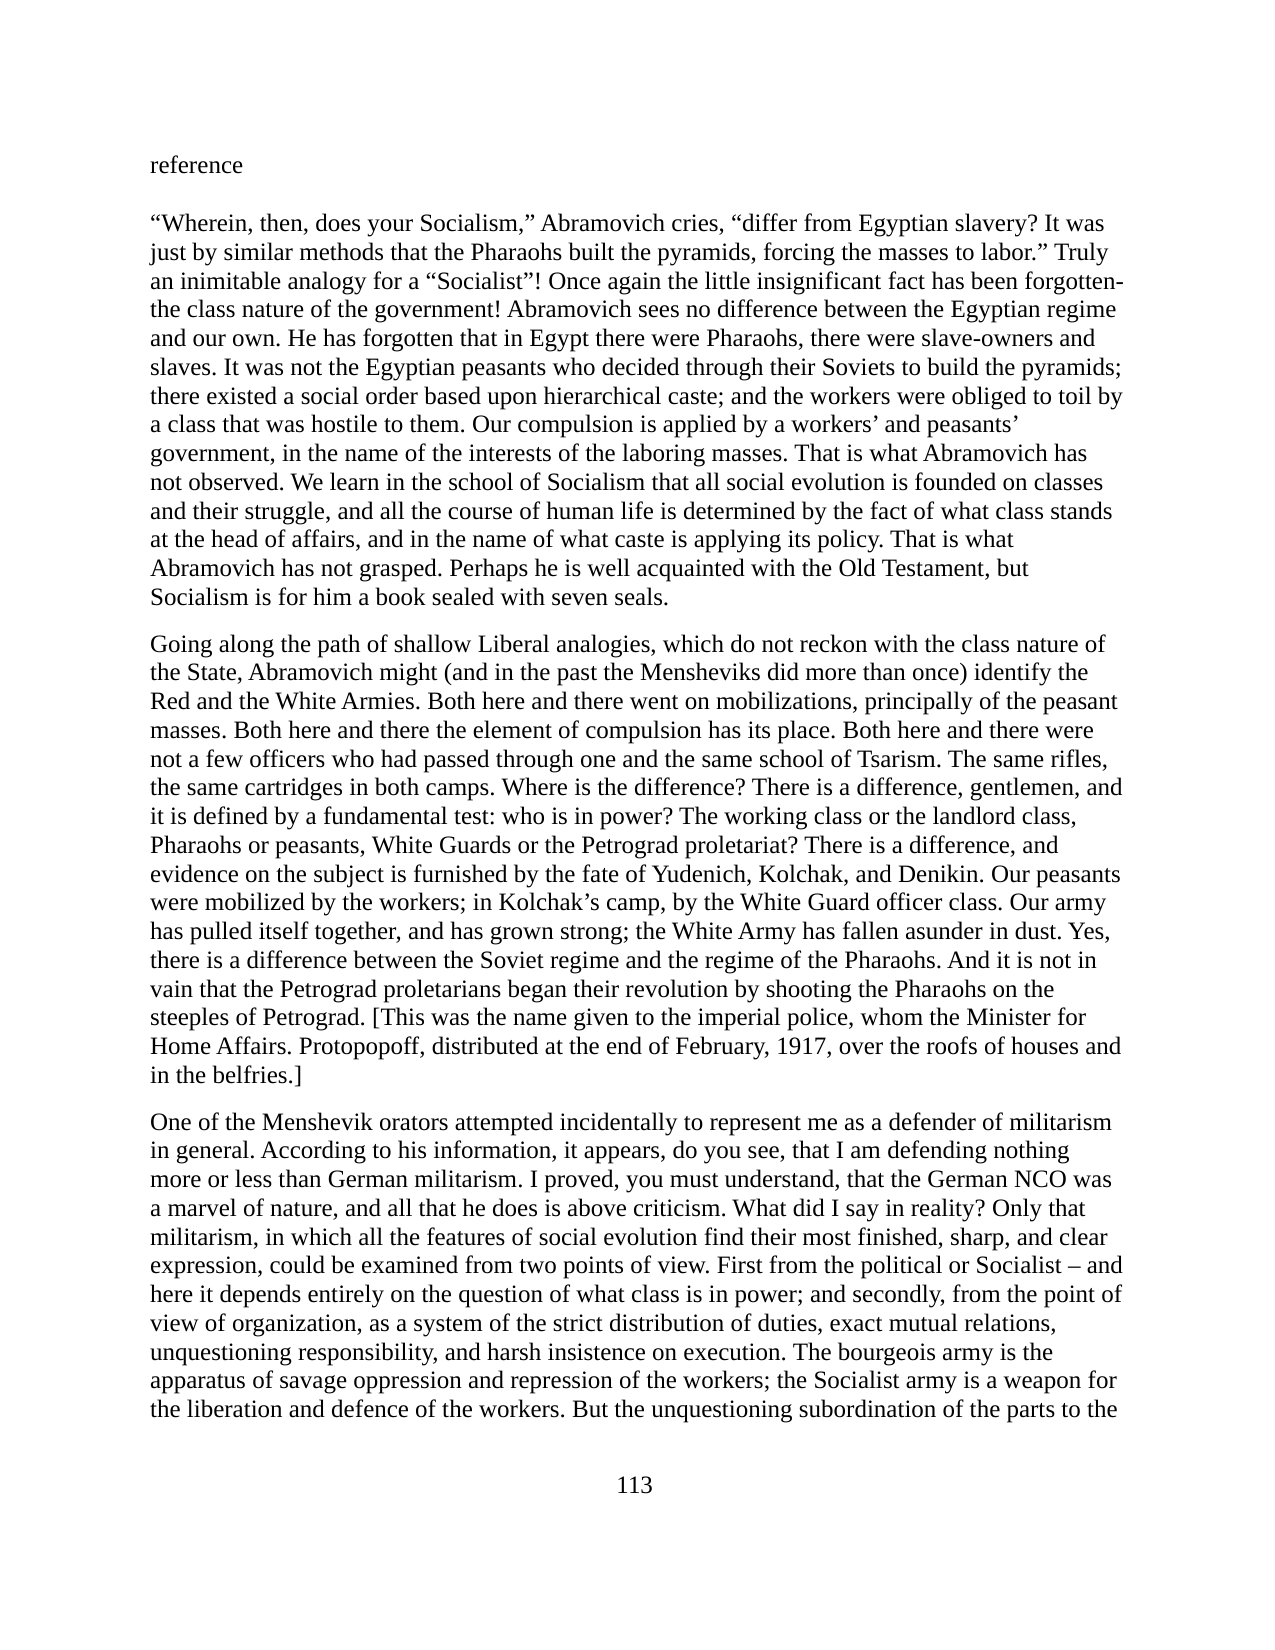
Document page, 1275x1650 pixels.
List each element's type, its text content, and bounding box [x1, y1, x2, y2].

text “Wherein, then, does your Socialism,” Abramovich cries, “differ from Egyptian slavery? It was just by similar methods that the Pharaohs built the pyramids, forcing the masses to labor.” Truly an inimitable analogy for a “Socialist”! Once again the little insignificant fact has been forgotten-the class nature of the government! Abramovich sees no difference between the Egyptian regime and our own. He has forgotten that in Egypt there were Pharaohs, there were slave-owners and slaves. It was not the Egyptian peasants who decided through their Soviets to build the pyramids; there existed a social order based upon hierarchical caste; and the workers were obliged to toil by a class that was hostile to them. Our compulsion is applied by a workers’ and peasants’ government, in the name of the interests of the laboring masses. That is what Abramovich has not observed. We learn in the school of Socialism that all social evolution is founded on classes and their struggle, and all the course of human life is determined by the fact of what class stands at the head of affairs, and in the name of what caste is applying its policy. That is what Abramovich has not grasped. Perhaps he is well acquainted with the Old Testament, but Socialism is for him a book sealed with seven seals. [150, 208, 1125, 611]
text Going along the path of shallow Liberal analogies, which do not reckon with the class nature of the State, Abramovich might (and in the past the Mensheviks did more than once) identify the Red and the White Armies. Both here and there went on mobilizations, principally of the peasant masses. Both here and there the element of compulsion has its place. Both here and there were not a few officers who had passed through one and the same school of Tsarism. The same rifles, the same cartridges in both camps. Where is the difference? There is a difference, gentlemen, and it is defined by a fundamental test: who is in power? The working class or the landlord class, Pharaohs or peasants, White Guards or the Petrograd proletariat? There is a difference, and evidence on the subject is furnished by the fate of Yudenich, Kolchak, and Denikin. Our peasants were mobilized by the workers; in Kolchak’s camp, by the White Guard officer class. Our army has pulled itself together, and has grown strong; the White Army has fallen asunder in dust. Yes, there is a difference between the Soviet regime and the regime of the Pharaohs. And it is not in vain that the Petrograd proletarians began their revolution by shooting the Pharaohs on the steeples of Petrograd. [This was the name given to the imperial police, whom the Minister for Home Affairs. Protopopoff, distributed at the end of February, 1917, over the roofs of houses and in the belfries.] [150, 629, 1125, 1089]
text One of the Menshevik orators attempted incidentally to represent me as a defender of militarism in general. According to his information, it appears, do you see, that I am defending nothing more or less than German militarism. I proved, you must understand, that the German NCO was a marvel of nature, and all that he does is above criticism. What did I say in reality? Only that militarism, in which all the features of social evolution find their most finished, sharp, and clear expression, could be examined from two points of view. First from the political or Socialist – and here it depends entirely on the question of what class is in power; and secondly, from the point of view of organization, as a system of the strict distribution of duties, exact mutual relations, unquestioning responsibility, and harsh insistence on execution. The bourgeois army is the apparatus of savage oppression and repression of the workers; the Socialist army is a weapon for the liberation and defence of the workers. But the unquestioning subordination of the parts to the [150, 1107, 1125, 1423]
